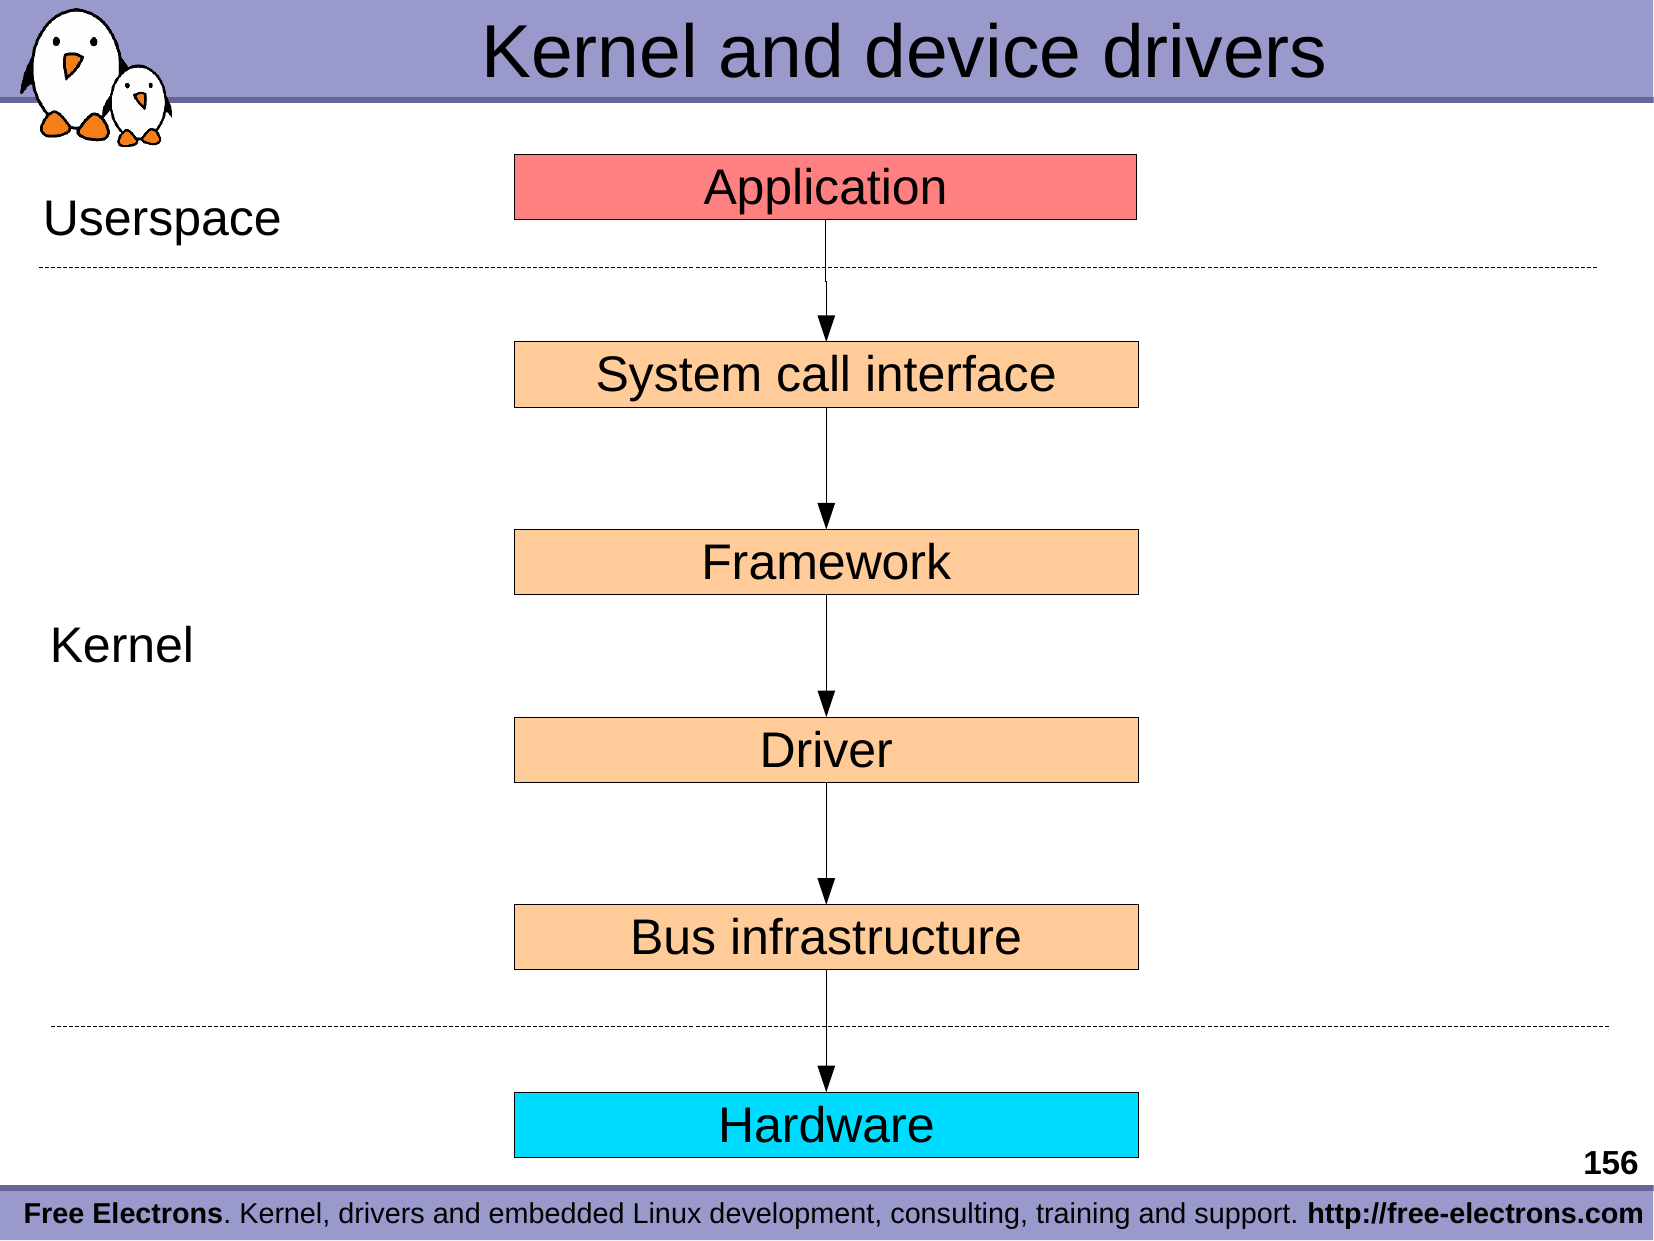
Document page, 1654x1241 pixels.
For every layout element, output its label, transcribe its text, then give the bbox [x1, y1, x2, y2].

text_box Framework [514, 529, 1139, 595]
text_box Application [514, 154, 1137, 220]
text_box Bus infrastructure [514, 904, 1139, 970]
title Kernel and device drivers [178, 4, 1631, 98]
text_box Hardware [514, 1092, 1139, 1158]
text_box Kernel [49, 617, 397, 680]
picture [20, 8, 172, 147]
text_box System call interface [514, 341, 1139, 408]
text_box Userspace [42, 190, 390, 253]
text_box Driver [514, 717, 1139, 783]
